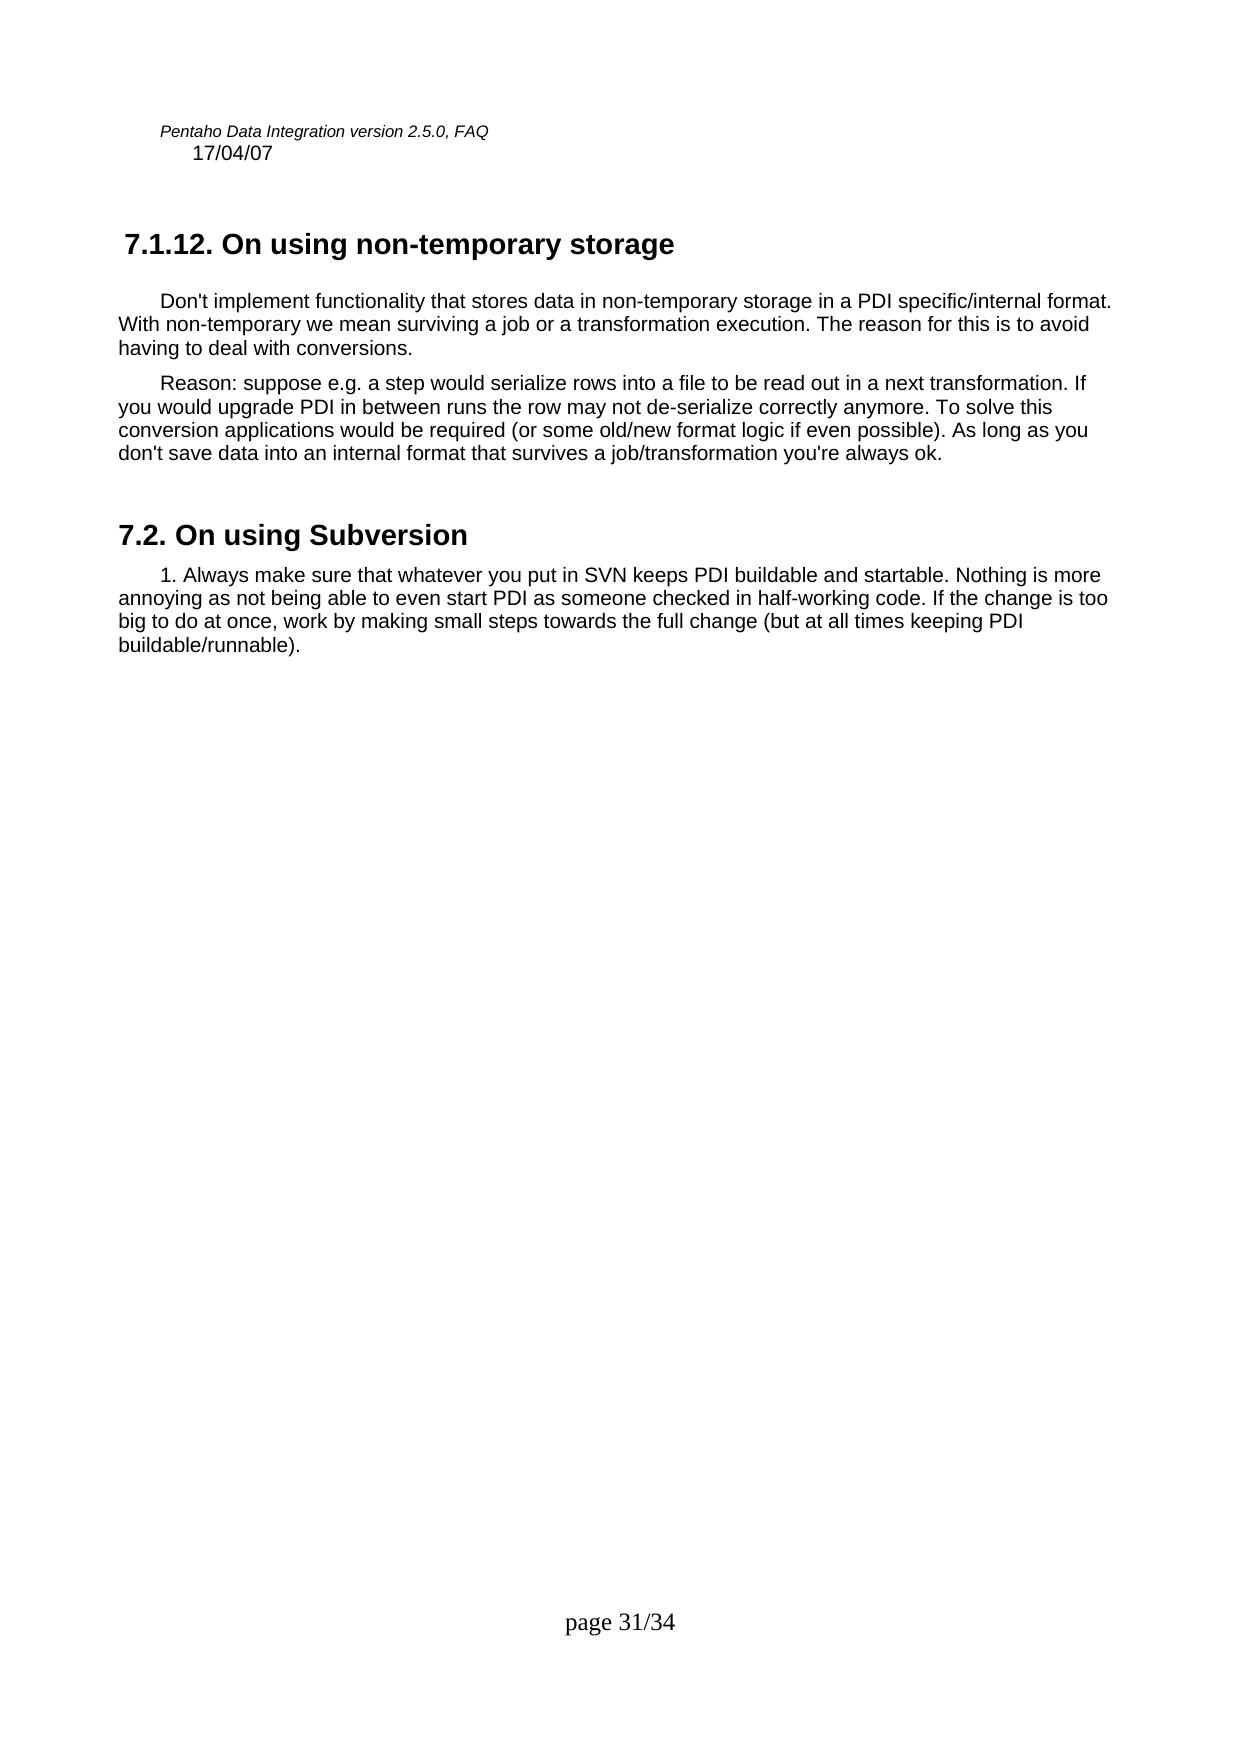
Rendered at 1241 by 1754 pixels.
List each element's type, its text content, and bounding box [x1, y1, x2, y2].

text Reason: suppose e.g. a step would serialize rows into a file to be read out in a next transformation. If you would upgrade PDI in between runs the row may not de-serialize correctly anymore. To solve this conversion applications would be required (or some old/new format logic if even possible). As long as you don't save data into an internal format that survives a job/transformation you're always ok. [118, 372, 1122, 465]
subtitle On using non-temporary storage [124, 228, 1122, 260]
subtitle On using Subversion [118, 519, 1122, 552]
text 1. Always make sure that whatever you put in SVN keeps PDI buildable and startable. Nothing is more annoying as not being able to even start PDI as someone checked in half-working code. If the change is too big to do at once, work by making small steps towards the full change (but at all times keeping PDI buildable/runnable). [118, 563, 1122, 656]
text Don't implement functionality that stores data in non-temporary storage in a PDI specific/internal format. With non-temporary we mean surviving a job or a transformation execution. The reason for this is to avoid having to deal with conversions. [118, 290, 1122, 359]
